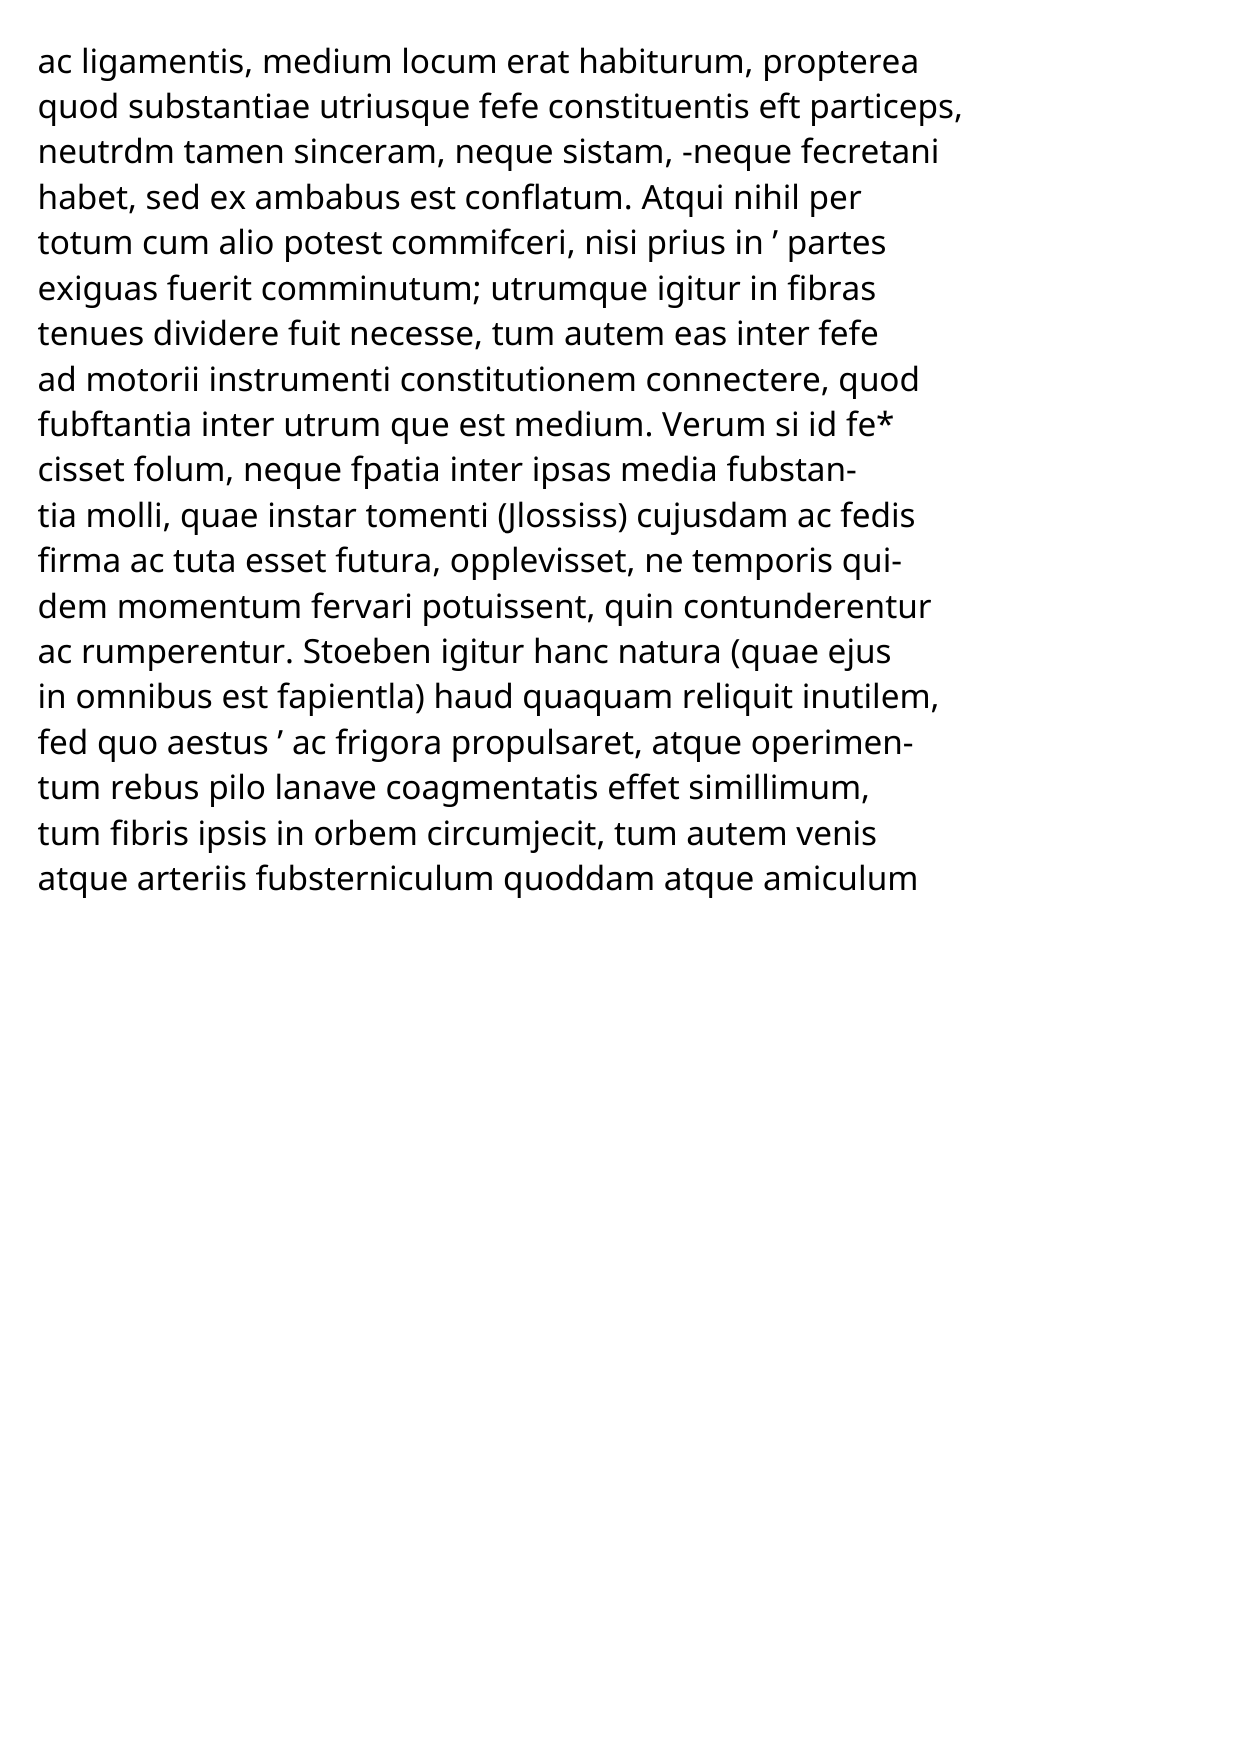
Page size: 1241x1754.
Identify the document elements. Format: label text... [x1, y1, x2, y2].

text ac ligamentis, medium locum erat habiturum, propterea quod substantiae utriusque fefe constituentis eft particeps, neutrdm tamen sinceram, neque sistam, -neque fecretani habet, sed ex ambabus est conflatum. Atqui nihil per totum cum alio potest commifceri, nisi prius in ’ partes exiguas fuerit comminutum; utrumque igitur in fibras tenues dividere fuit necesse, tum autem eas inter fefe ad motorii instrumenti constitutionem connectere, quod fubftantia inter utrum que est medium. Verum si id fe* cisset folum, neque fpatia inter ipsas media fubstan- tia molli, quae instar tomenti (Jlossiss) cujusdam ac fedis firma ac tuta esset futura, opplevisset, ne temporis qui- dem momentum fervari potuissent, quin contunderentur ac rumperentur. Stoeben igitur hanc natura (quae ejus in omnibus est fapientla) haud quaquam reliquit inutilem, fed quo aestus ’ ac frigora propulsaret, atque operimen- tum rebus pilo lanave coagmentatis effet simillimum, tum fibris ipsis in orbem circumjecit, tum autem venis atque arteriis fubsterniculum quoddam atque amiculum [37, 37, 1203, 900]
